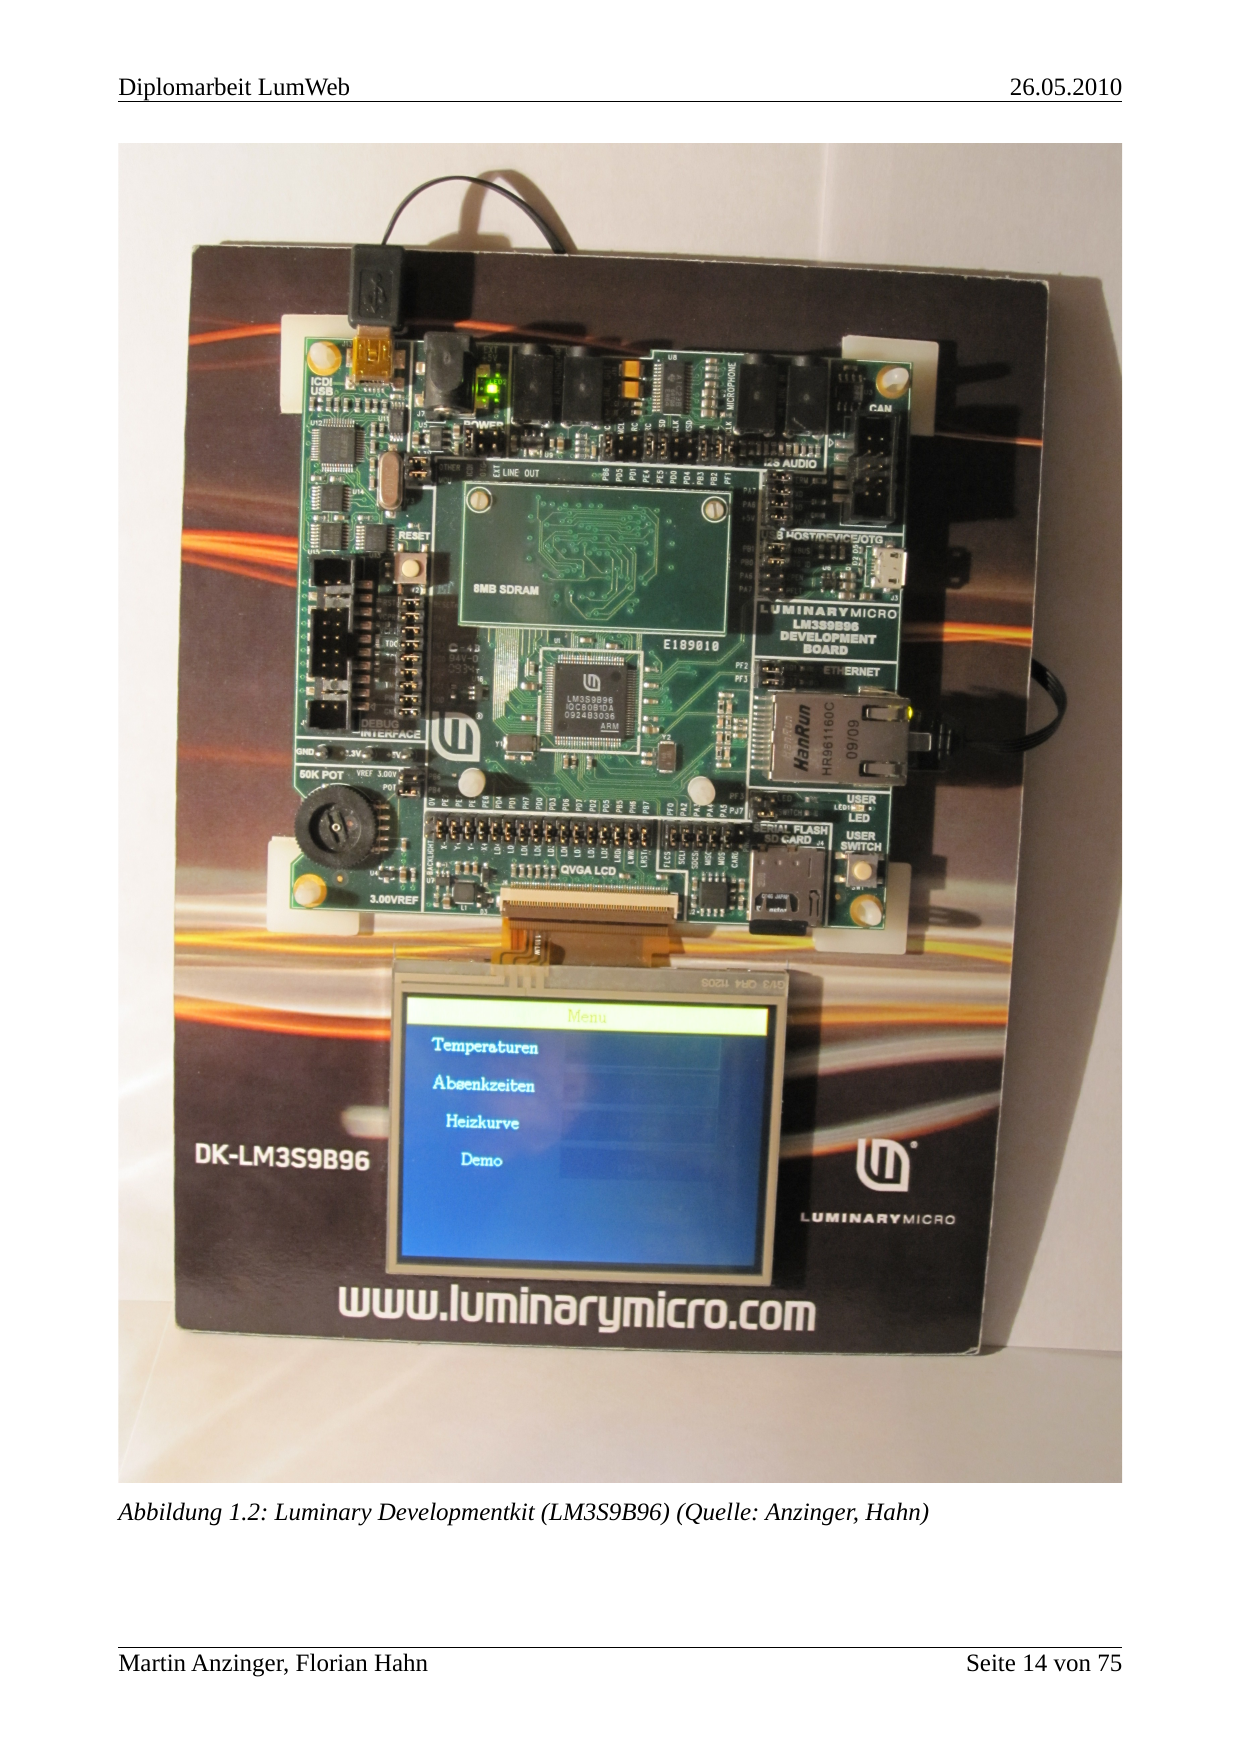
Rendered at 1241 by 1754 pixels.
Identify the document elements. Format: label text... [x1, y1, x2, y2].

picture [118, 143, 1123, 1483]
text Abbildung 1.2: Luminary Developmentkit (LM3S9B96) (Quelle: Anzinger, Hahn) [118, 1483, 1122, 1525]
